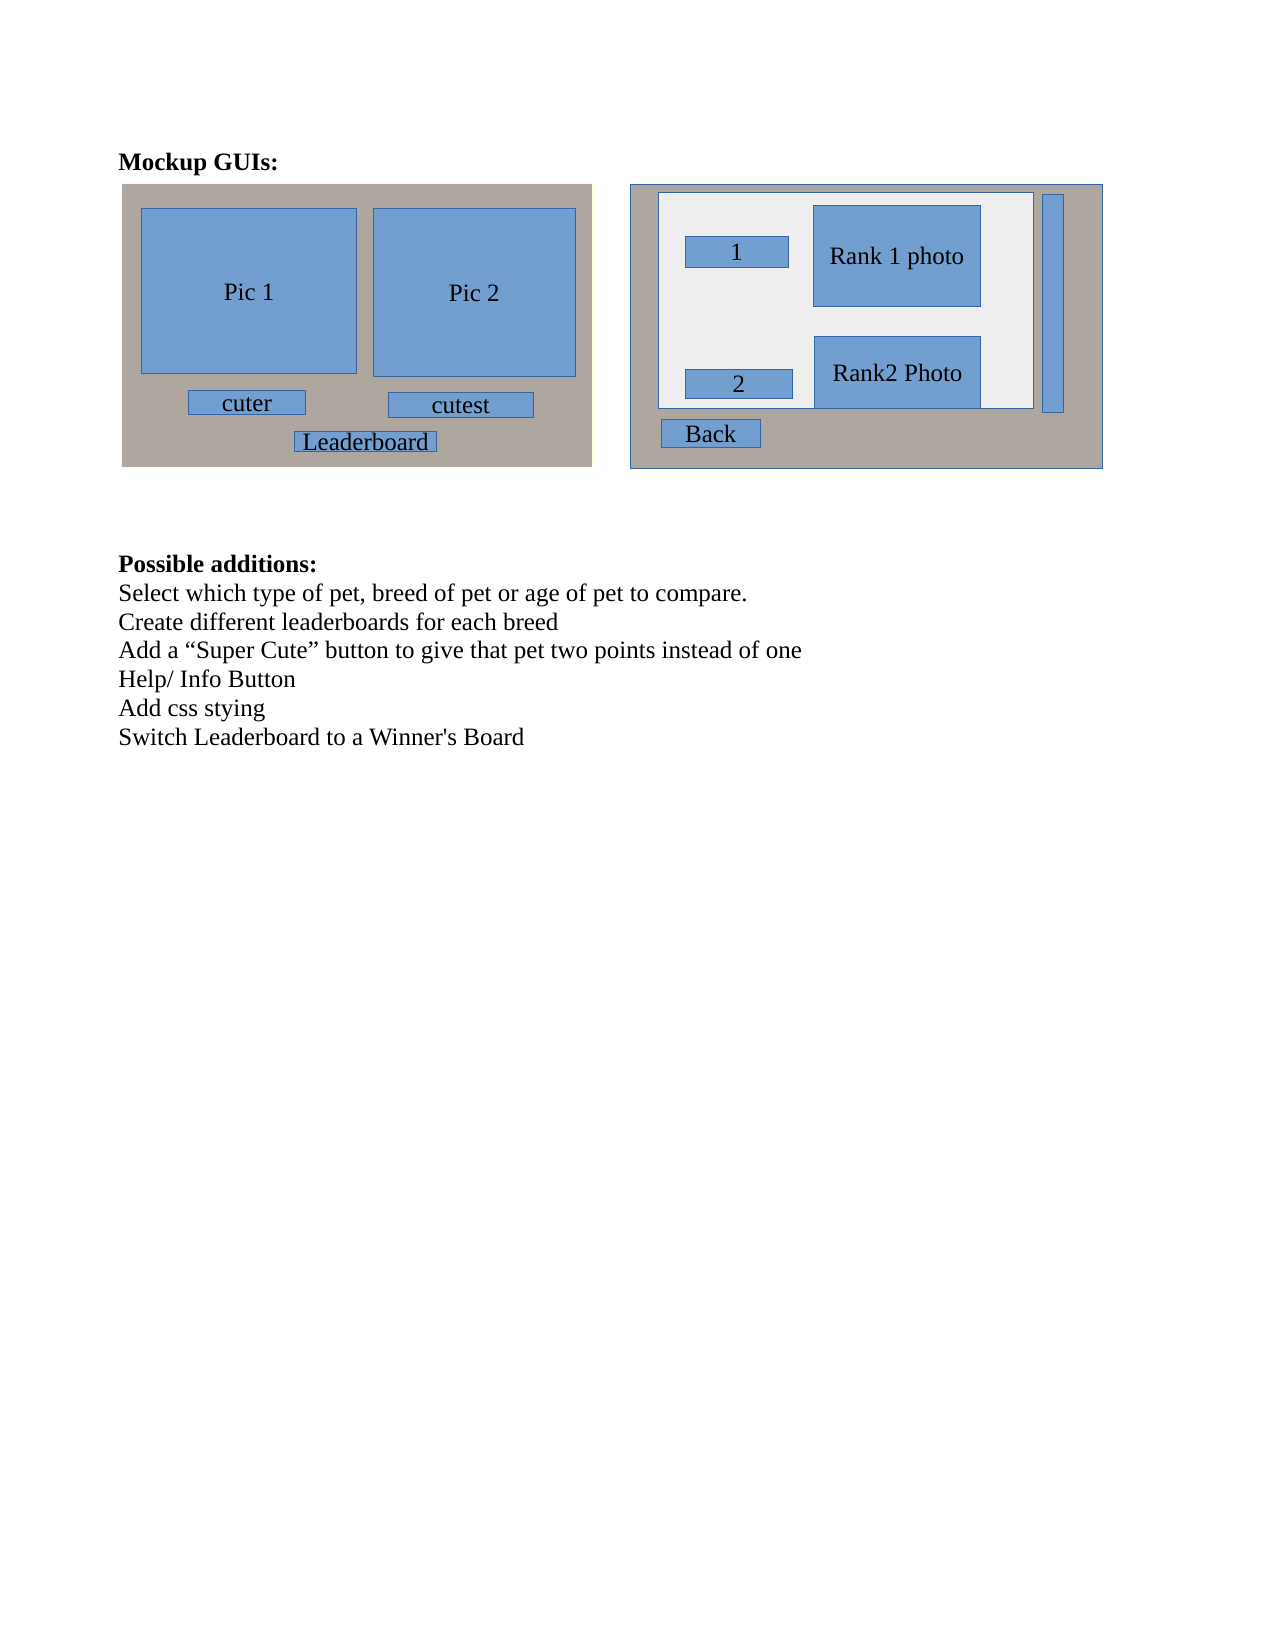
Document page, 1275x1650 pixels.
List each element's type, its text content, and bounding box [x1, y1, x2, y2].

text Mockup GUIs: [118, 147, 1157, 176]
text Add a “Super Cute” button to give that pet two points instead of one [118, 636, 1157, 664]
text Help/ Info Button [118, 664, 1157, 693]
text Possible additions: [118, 549, 1157, 578]
text Switch Leaderboard to a Winner's Board [118, 722, 1157, 751]
text Create different leaderboards for each breed [118, 607, 1157, 636]
text Select which type of pet, breed of pet or age of pet to compare. [118, 578, 1157, 607]
text Add css stying [118, 693, 1157, 722]
